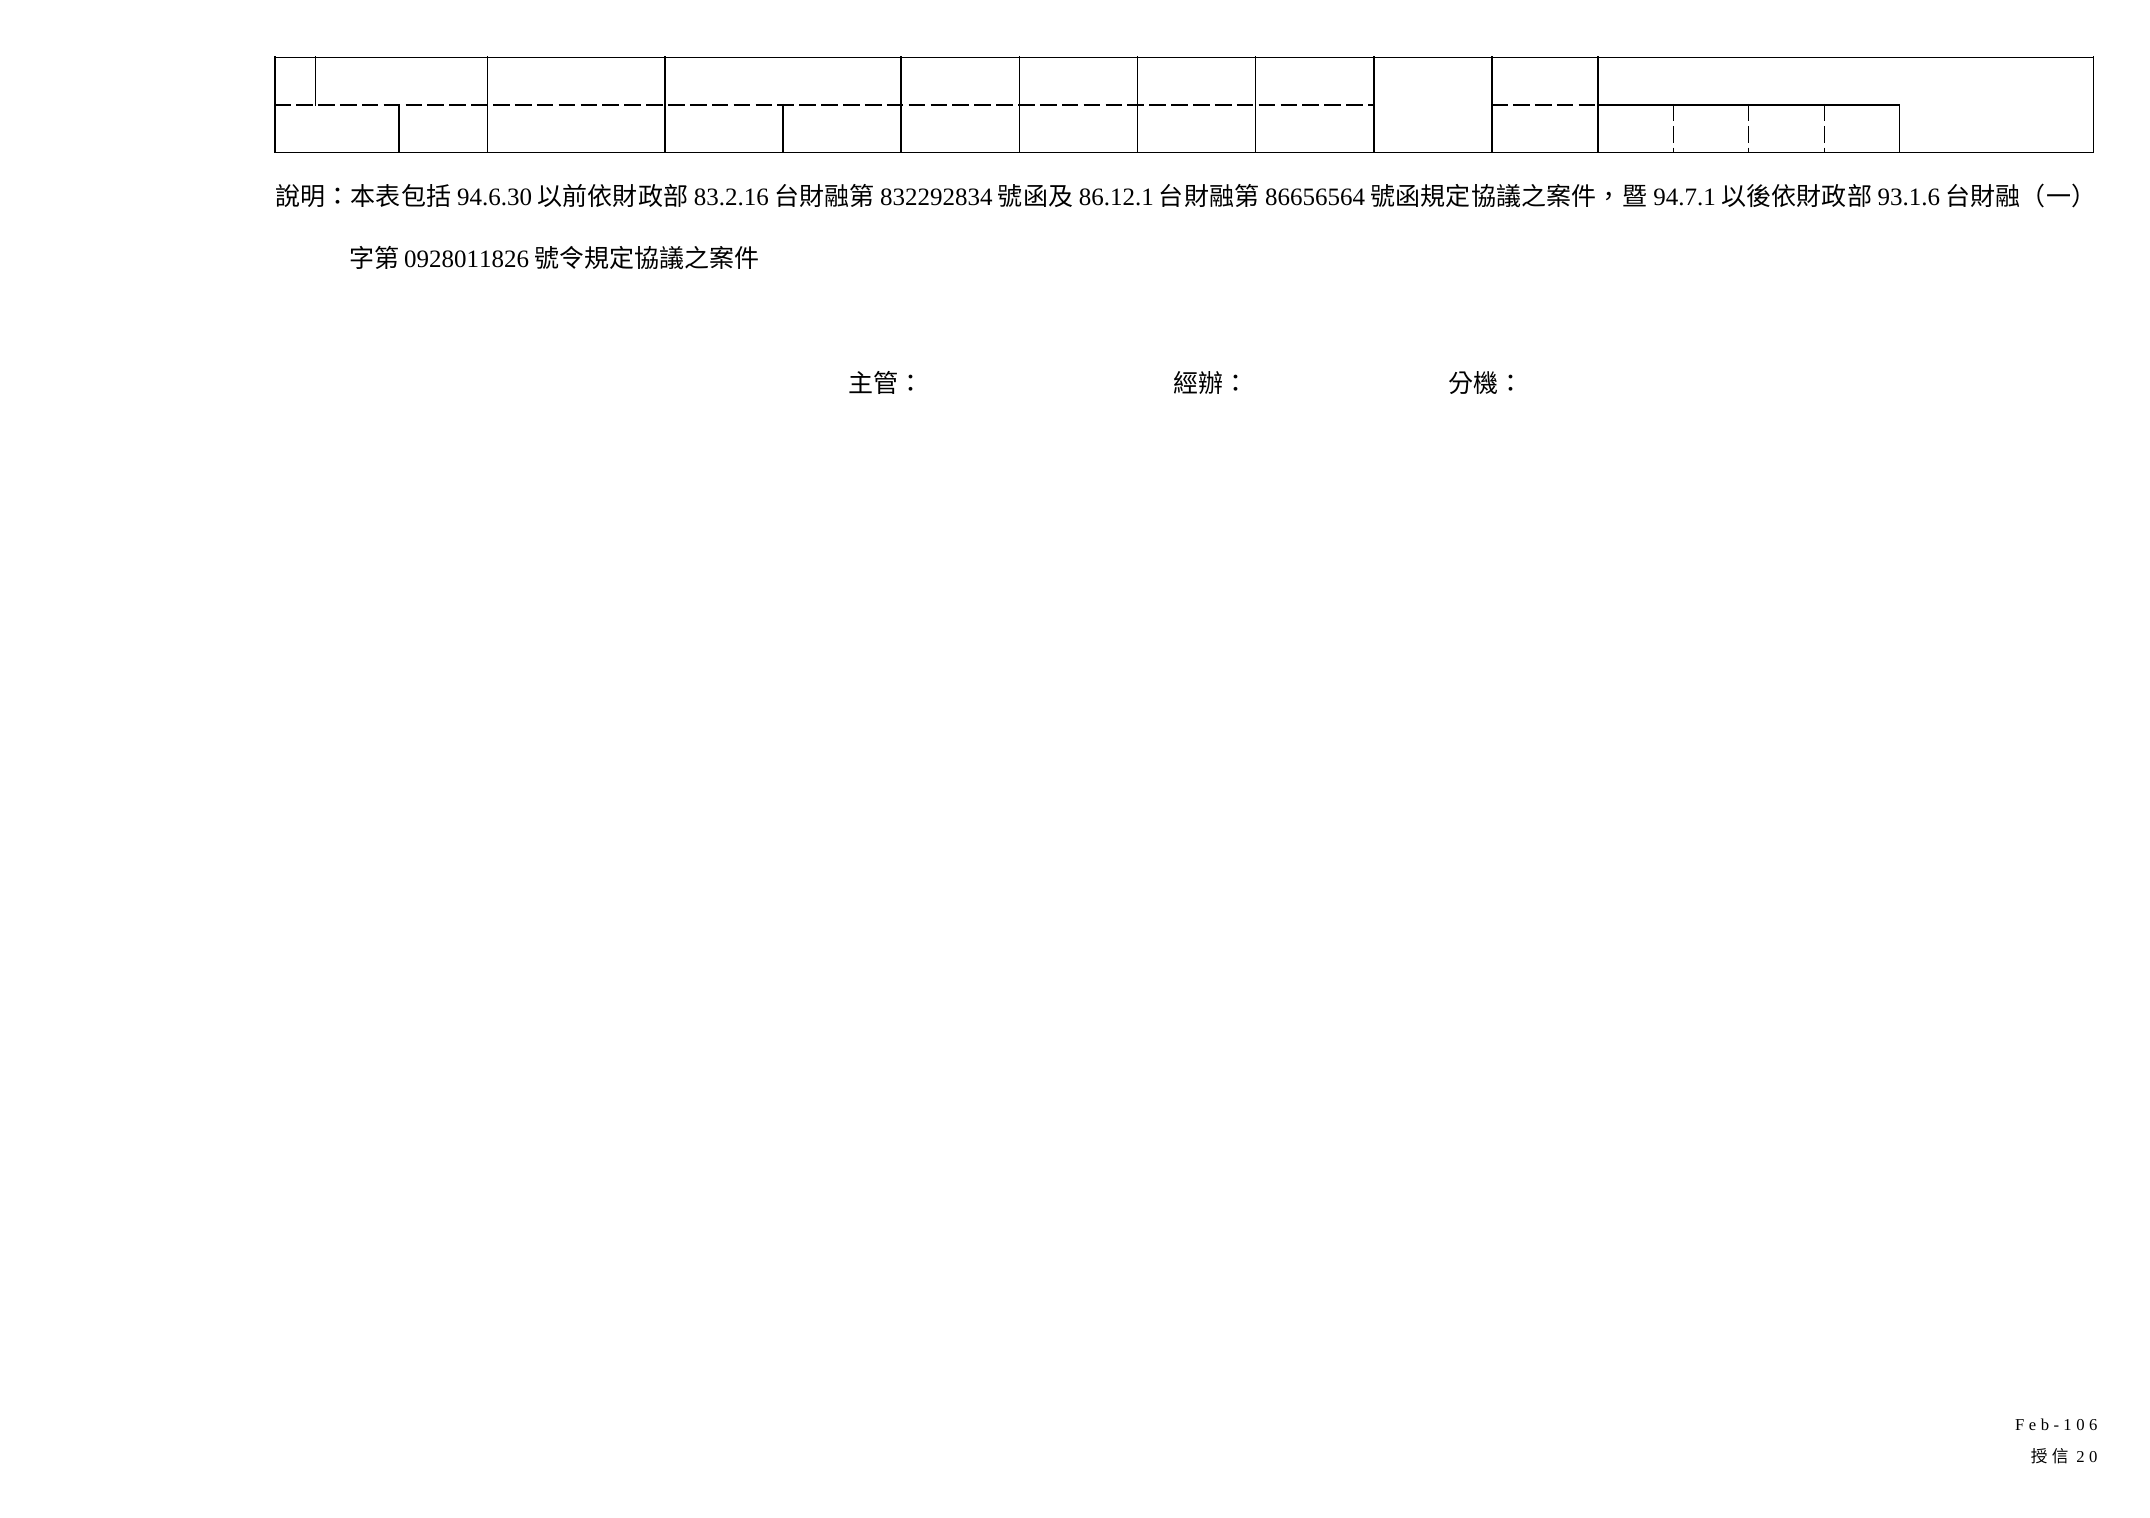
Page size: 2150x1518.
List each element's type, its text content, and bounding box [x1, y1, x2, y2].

table_cell [902, 58, 1019, 104]
table_cell [1599, 58, 2093, 104]
text 說明：本表包括94.6.30以前依財政部83.2.16台財融第832292834號函及86.12.1台財融第86656564號函規定協議之案件，暨94.7.1以後依財政部93.1.6台財融（一）字第0928011826號令規定協議之案件 [275, 153, 2097, 278]
table_cell [1020, 58, 1137, 104]
table_cell [400, 104, 487, 152]
table_cell [666, 58, 900, 104]
table_cell [1493, 58, 1597, 104]
table_cell [1138, 104, 1255, 152]
table_cell [1256, 58, 1373, 104]
table_cell [1599, 106, 1673, 152]
table_cell [276, 104, 398, 152]
table_cell [1900, 104, 2093, 152]
table_cell [666, 104, 782, 152]
table_cell [902, 104, 1019, 152]
table_cell [1493, 104, 1597, 152]
table_cell [488, 104, 664, 152]
table_cell [1375, 58, 1491, 152]
table_cell [784, 104, 900, 152]
table_cell [276, 58, 315, 104]
table_cell [1256, 104, 1373, 152]
table_cell [1749, 106, 1824, 152]
table_cell [1824, 106, 1899, 152]
table_cell [1138, 58, 1255, 104]
table_cell [1674, 106, 1749, 152]
table_cell [316, 58, 487, 104]
text 主管： 經辦： 分機： [275, 340, 2097, 403]
table_cell [488, 58, 664, 104]
table_cell [1020, 104, 1137, 152]
